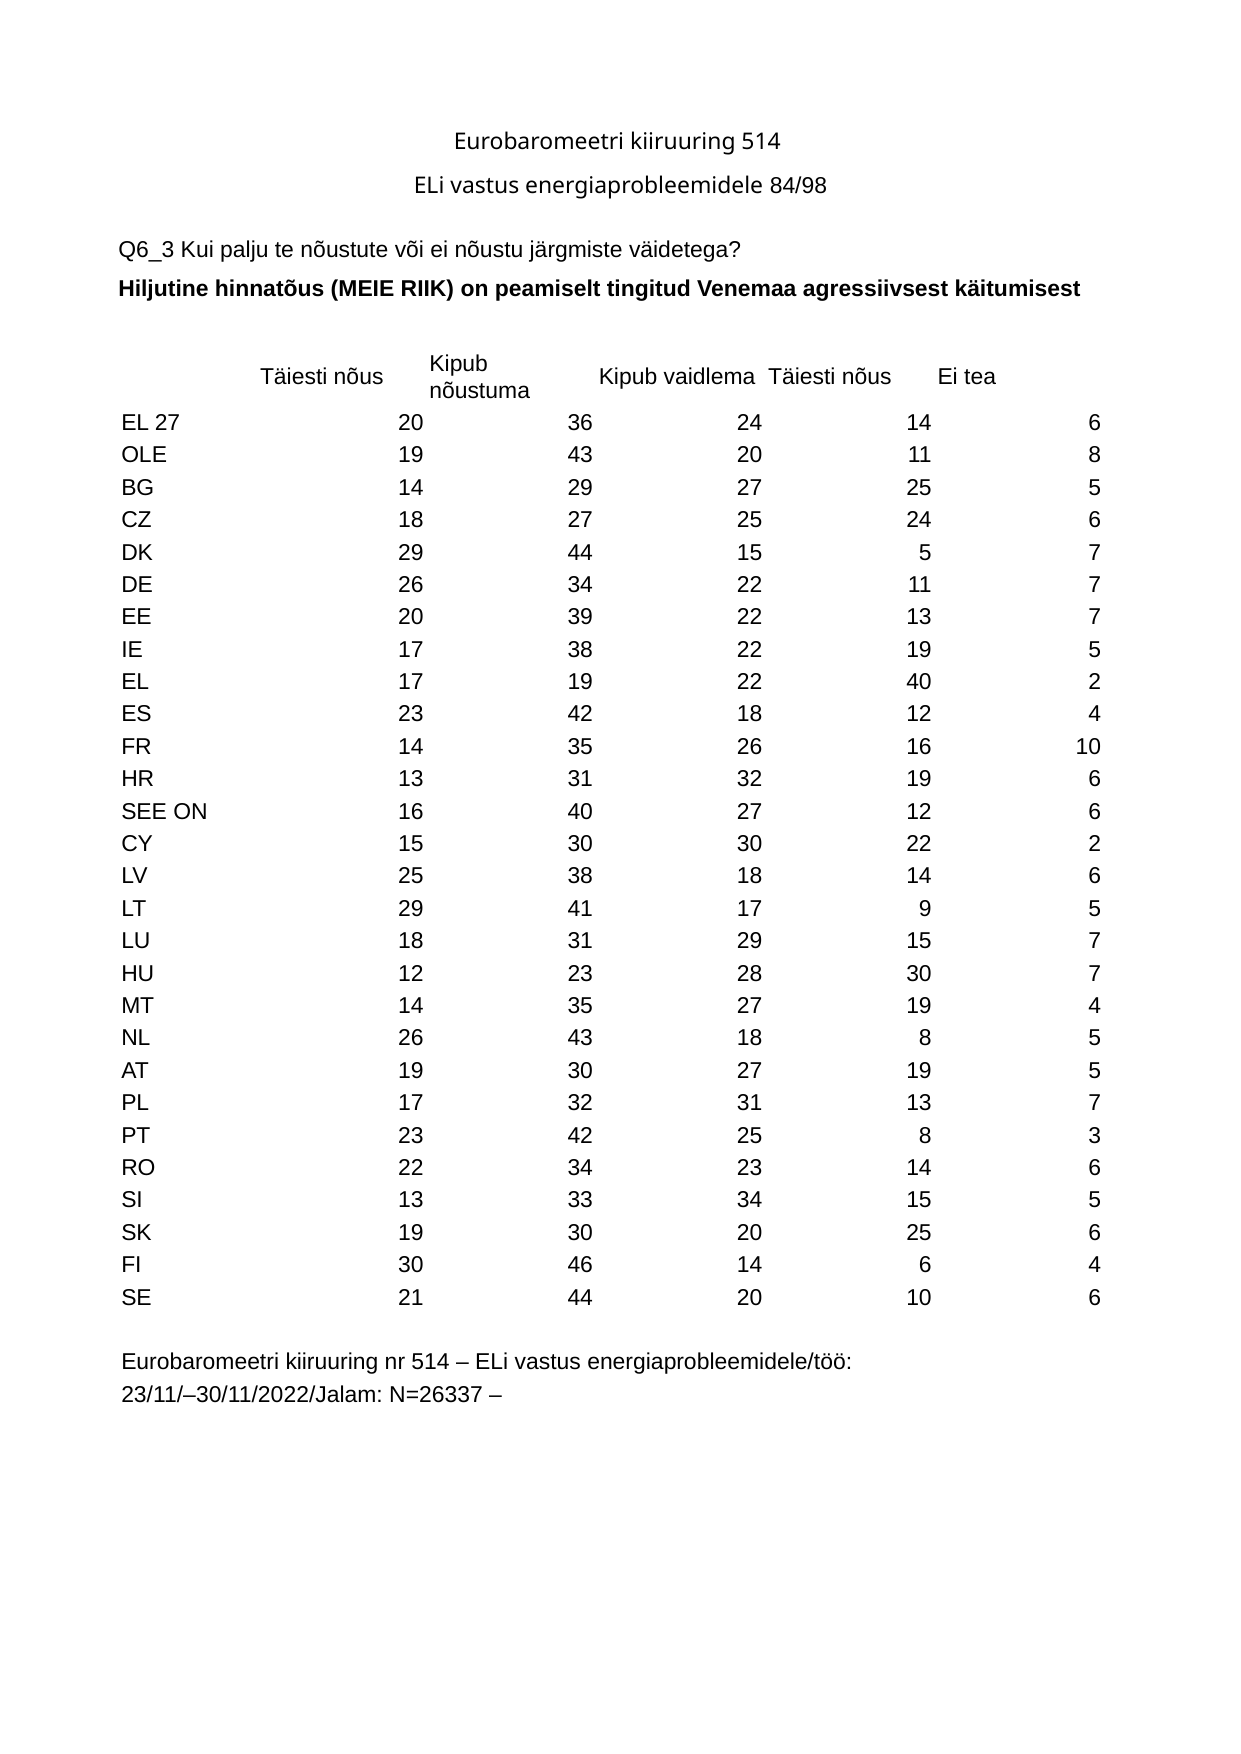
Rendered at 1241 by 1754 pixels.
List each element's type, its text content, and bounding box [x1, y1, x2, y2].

table_cell 28 [596, 957, 765, 989]
table_cell IE [118, 633, 257, 665]
table_cell FR [118, 730, 257, 762]
table_cell CZ [118, 503, 257, 535]
table_cell 44 [426, 1281, 596, 1313]
table_cell AT [118, 1054, 257, 1086]
table_cell 41 [426, 892, 596, 924]
table_cell DK [118, 535, 257, 568]
table_cell CY [118, 827, 257, 859]
table_cell NL [118, 1021, 257, 1054]
table_cell SEE ON [118, 795, 257, 827]
table_cell 6 [934, 1151, 1104, 1183]
table_cell [257, 1313, 426, 1345]
table_cell 14 [596, 1248, 765, 1281]
table_cell 25 [257, 859, 426, 892]
table_cell 17 [257, 633, 426, 665]
table_cell EL 27 [118, 406, 257, 438]
table_cell 43 [426, 438, 596, 471]
table_cell 5 [934, 1054, 1104, 1086]
table_cell 5 [934, 892, 1104, 924]
table_cell 20 [596, 438, 765, 471]
table_cell 13 [257, 762, 426, 794]
table_header Täiesti nõus [765, 347, 934, 406]
table_cell 34 [426, 568, 596, 600]
table_cell 43 [426, 1021, 596, 1054]
table_cell 30 [426, 1216, 596, 1248]
table_cell 16 [765, 730, 934, 762]
table_cell 14 [257, 730, 426, 762]
table_cell FI [118, 1248, 257, 1281]
table_cell 22 [596, 600, 765, 633]
table_cell BG [118, 471, 257, 503]
table_cell 14 [765, 859, 934, 892]
table_cell 18 [596, 698, 765, 730]
table_cell 31 [426, 762, 596, 794]
table_cell 18 [257, 924, 426, 957]
table_cell 30 [765, 957, 934, 989]
table_cell 5 [934, 471, 1104, 503]
table_cell 40 [426, 795, 596, 827]
table_cell 25 [596, 1119, 765, 1151]
table_cell 30 [426, 1054, 596, 1086]
table_cell 42 [426, 1119, 596, 1151]
table_cell 7 [934, 924, 1104, 957]
table_cell 38 [426, 633, 596, 665]
table_cell EL [118, 665, 257, 697]
table_cell 6 [934, 1281, 1104, 1313]
table_cell HU [118, 957, 257, 989]
table_cell 6 [765, 1248, 934, 1281]
table_cell 7 [934, 568, 1104, 600]
table_cell 18 [596, 859, 765, 892]
table_cell 18 [257, 503, 426, 535]
table_cell 21 [257, 1281, 426, 1313]
table_cell DE [118, 568, 257, 600]
text Q6_3 Kui palju te nõustute või ei nõustu järgmiste väidetega? [118, 236, 1122, 262]
table_cell 32 [426, 1086, 596, 1118]
table_header Kipub nõustuma [426, 347, 596, 406]
table_cell 5 [934, 1183, 1104, 1216]
table_cell 30 [257, 1248, 426, 1281]
table_cell 22 [596, 568, 765, 600]
table_cell 42 [426, 698, 596, 730]
table_cell 19 [765, 762, 934, 794]
table_cell 29 [426, 471, 596, 503]
table_cell 31 [426, 924, 596, 957]
table_cell 12 [765, 698, 934, 730]
table_cell SE [118, 1281, 257, 1313]
table_cell 10 [934, 730, 1104, 762]
table_cell 19 [765, 633, 934, 665]
table_cell 29 [257, 535, 426, 568]
table_cell 20 [596, 1216, 765, 1248]
table_cell 19 [257, 1216, 426, 1248]
table_cell 6 [934, 795, 1104, 827]
table_cell 14 [257, 989, 426, 1021]
table_header Kipub vaidlema [596, 347, 765, 406]
table_cell LT [118, 892, 257, 924]
table_cell SI [118, 1183, 257, 1216]
table_cell ES [118, 698, 257, 730]
table_cell 14 [257, 471, 426, 503]
table_cell 15 [765, 924, 934, 957]
table_cell 5 [934, 1021, 1104, 1054]
text Hiljutine hinnatõus (MEIE RIIK) on peamiselt tingitud Venemaa agressiivsest käitumisest [118, 275, 1122, 302]
table_cell 7 [934, 600, 1104, 633]
table_cell 25 [765, 1216, 934, 1248]
table_cell 8 [934, 438, 1104, 471]
table_cell [596, 1313, 765, 1345]
table_cell 29 [257, 892, 426, 924]
table_cell 2 [934, 827, 1104, 859]
table_cell 38 [426, 859, 596, 892]
table_cell 9 [765, 892, 934, 924]
table_cell 2 [934, 665, 1104, 697]
table_cell 27 [596, 795, 765, 827]
table_cell 6 [934, 406, 1104, 438]
table_cell 4 [934, 989, 1104, 1021]
table_cell 22 [596, 665, 765, 697]
table_cell 19 [426, 665, 596, 697]
table_cell LU [118, 924, 257, 957]
table_cell RO [118, 1151, 257, 1183]
table_cell 39 [426, 600, 596, 633]
table_cell 35 [426, 730, 596, 762]
table_cell 26 [257, 568, 426, 600]
table_cell 16 [257, 795, 426, 827]
table_cell 19 [257, 438, 426, 471]
table_cell 24 [765, 503, 934, 535]
table_cell [934, 1313, 1104, 1345]
table_cell 26 [257, 1021, 426, 1054]
table_cell 10 [765, 1281, 934, 1313]
table_cell 46 [426, 1248, 596, 1281]
table_cell EE [118, 600, 257, 633]
table_cell 36 [426, 406, 596, 438]
table_cell 32 [596, 762, 765, 794]
table_cell 11 [765, 568, 934, 600]
table_cell 12 [765, 795, 934, 827]
table_cell 31 [596, 1086, 765, 1118]
table_cell 7 [934, 957, 1104, 989]
table_cell 23/11/–30/11/2022/Jalam: N=26337 – [118, 1378, 1104, 1410]
table_cell 19 [765, 1054, 934, 1086]
table_cell LV [118, 859, 257, 892]
table_cell 44 [426, 535, 596, 568]
table_cell 6 [934, 859, 1104, 892]
table_cell 27 [596, 471, 765, 503]
table_cell 18 [596, 1021, 765, 1054]
table_cell Eurobaromeetri kiiruuring nr 514 – ELi vastus energiaprobleemidele/töö: [118, 1345, 1104, 1378]
table_cell 5 [934, 633, 1104, 665]
table_cell 20 [596, 1281, 765, 1313]
table_cell 20 [257, 600, 426, 633]
table_cell OLE [118, 438, 257, 471]
table_cell 4 [934, 698, 1104, 730]
table_header Ei tea [934, 347, 1104, 406]
table_cell 30 [596, 827, 765, 859]
table_cell 8 [765, 1021, 934, 1054]
table_cell 22 [596, 633, 765, 665]
table_cell 22 [765, 827, 934, 859]
table_header Täiesti nõus [257, 347, 426, 406]
table_cell SK [118, 1216, 257, 1248]
table_cell 5 [765, 535, 934, 568]
table_cell MT [118, 989, 257, 1021]
table_cell 22 [257, 1151, 426, 1183]
table_cell 27 [596, 1054, 765, 1086]
table_cell PL [118, 1086, 257, 1118]
table_cell 34 [596, 1183, 765, 1216]
table_cell 23 [596, 1151, 765, 1183]
table_cell 13 [765, 600, 934, 633]
table_cell PT [118, 1119, 257, 1151]
table_cell 15 [257, 827, 426, 859]
table_cell 29 [596, 924, 765, 957]
table_cell 27 [596, 989, 765, 1021]
table_cell 26 [596, 730, 765, 762]
table_cell 6 [934, 1216, 1104, 1248]
table_cell 23 [257, 1119, 426, 1151]
table_cell [118, 1313, 257, 1345]
table_cell [765, 1313, 934, 1345]
table_cell 25 [596, 503, 765, 535]
table_cell 13 [765, 1086, 934, 1118]
table_cell 35 [426, 989, 596, 1021]
table_header [118, 347, 257, 406]
table_cell 6 [934, 762, 1104, 794]
table_cell HR [118, 762, 257, 794]
table_cell 7 [934, 535, 1104, 568]
table_cell 11 [765, 438, 934, 471]
table_cell 3 [934, 1119, 1104, 1151]
table_cell 4 [934, 1248, 1104, 1281]
table_cell 17 [596, 892, 765, 924]
table_cell 19 [765, 989, 934, 1021]
table_cell 13 [257, 1183, 426, 1216]
table_cell 20 [257, 406, 426, 438]
table_cell 12 [257, 957, 426, 989]
table_cell 24 [596, 406, 765, 438]
table_cell 40 [765, 665, 934, 697]
table_cell 6 [934, 503, 1104, 535]
table_cell 15 [596, 535, 765, 568]
table_cell 33 [426, 1183, 596, 1216]
table_cell 14 [765, 1151, 934, 1183]
table_cell 30 [426, 827, 596, 859]
table_cell 25 [765, 471, 934, 503]
table_cell 34 [426, 1151, 596, 1183]
table_cell 8 [765, 1119, 934, 1151]
table_cell 17 [257, 665, 426, 697]
table_cell [426, 1313, 596, 1345]
table_cell 15 [765, 1183, 934, 1216]
table_cell 17 [257, 1086, 426, 1118]
table_cell 19 [257, 1054, 426, 1086]
table_cell 14 [765, 406, 934, 438]
table_cell 23 [426, 957, 596, 989]
table_cell 23 [257, 698, 426, 730]
table_cell 27 [426, 503, 596, 535]
table_cell 7 [934, 1086, 1104, 1118]
